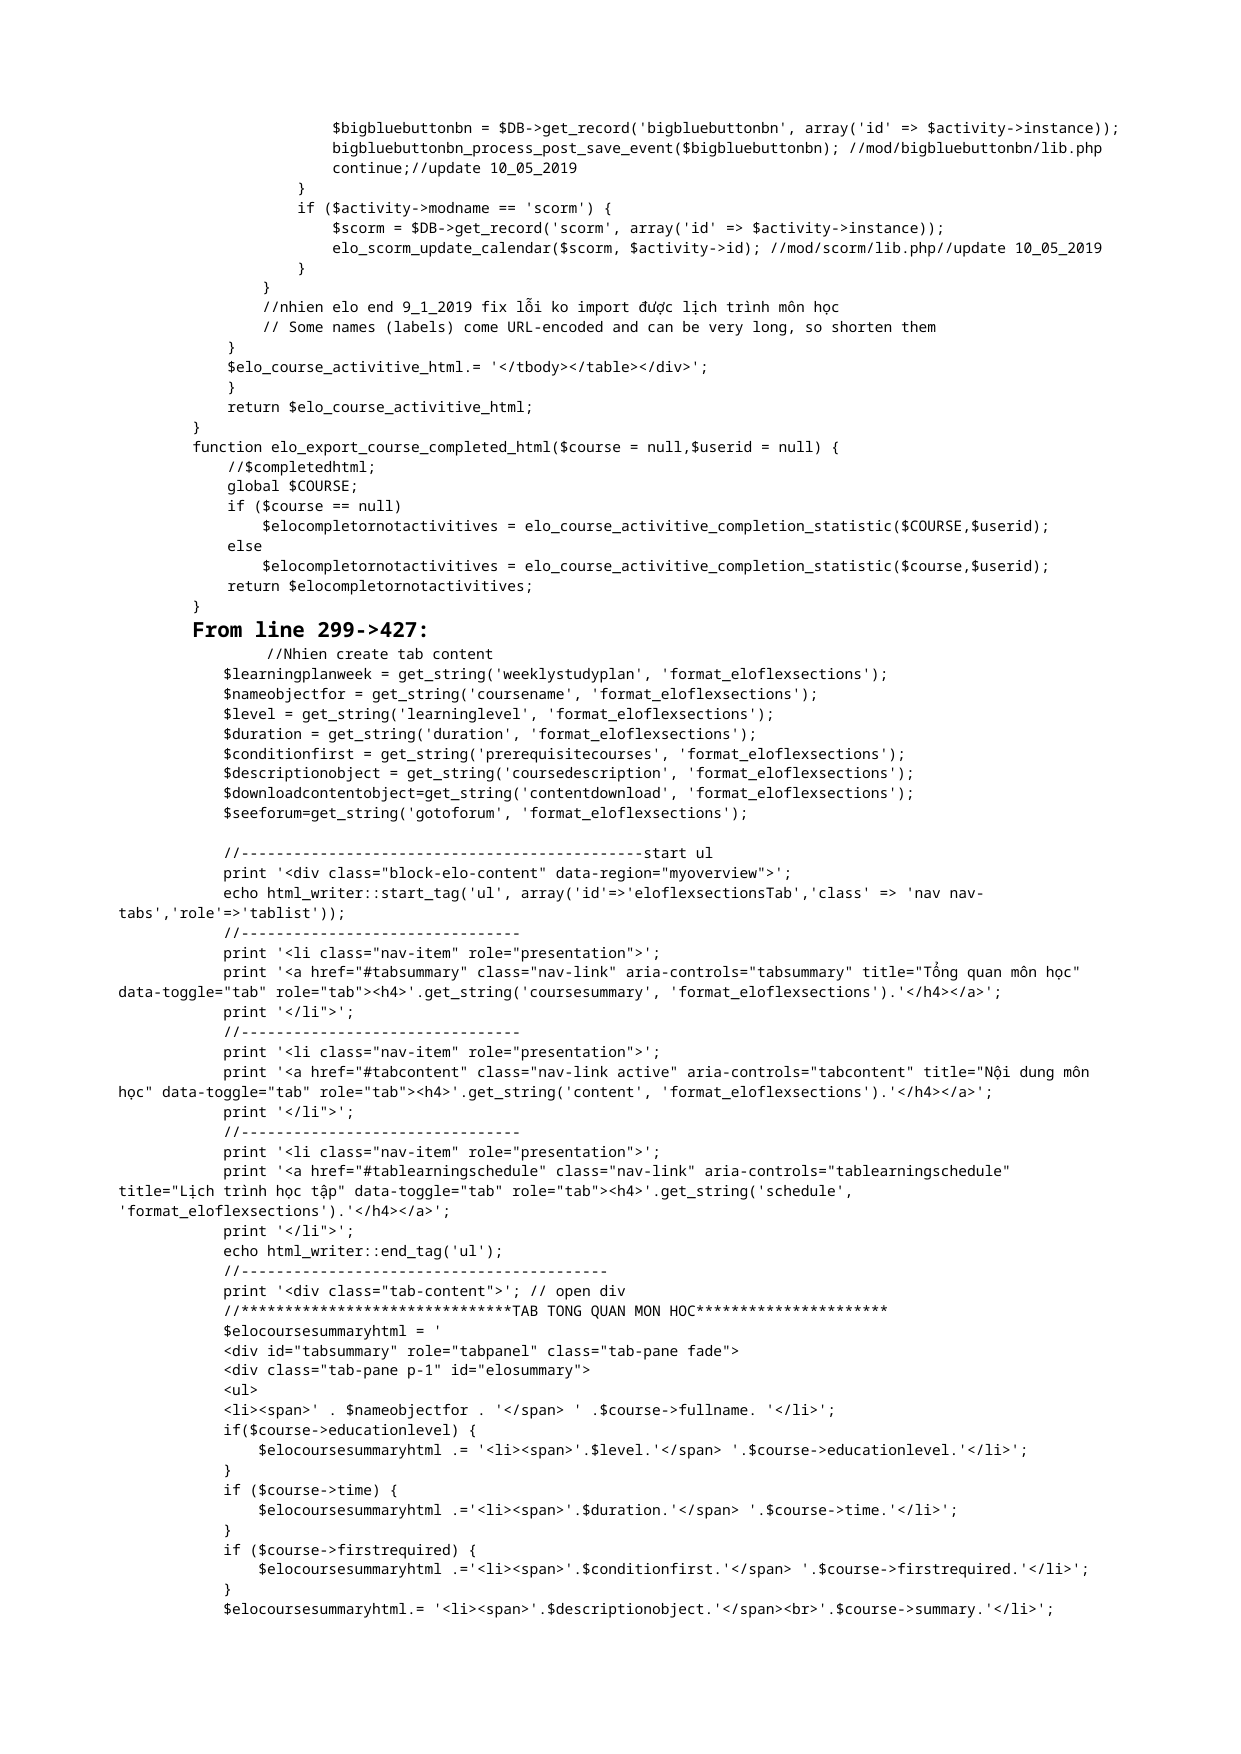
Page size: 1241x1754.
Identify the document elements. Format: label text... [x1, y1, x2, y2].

text //------------------------------------------ [118, 1261, 1122, 1281]
text $nameobjectfor = get_string('coursename', 'format_eloflexsections'); [118, 684, 1122, 704]
text echo html_writer::end_tag('ul'); [118, 1241, 1122, 1261]
text <div class="tab-pane p-1" id="elosummary"> [118, 1360, 1122, 1380]
text } [192, 257, 1122, 277]
text $conditionfirst = get_string('prerequisitecourses', 'format_eloflexsections'); [118, 743, 1122, 763]
text //-------------------------------- [118, 1121, 1122, 1141]
text } [192, 337, 1122, 357]
text } [118, 1460, 1122, 1479]
text print '<div class="tab-content">'; // open div [118, 1281, 1122, 1301]
text $elocoursesummaryhtml .='<li><span>'.$conditionfirst.'</span> '.$course->firstrequired.'</li>'; [118, 1559, 1122, 1579]
text bigbluebuttonbn_process_post_save_event($bigbluebuttonbn); //mod/bigbluebuttonbn/lib.php [192, 138, 1122, 158]
text //-------------------------------- [118, 1022, 1122, 1042]
text $elocoursesummaryhtml = ' [118, 1320, 1122, 1340]
text print '<a href="#tabsummary" class="nav-link" aria-controls="tabsummary" title="Tổng quan môn học" data-toggle="tab" role="tab"><h4>'.get_string('coursesummary', 'format_eloflexsections').'</h4></a>'; [118, 962, 1122, 1002]
text if($course->educationlevel) { [118, 1420, 1122, 1440]
text //----------------------------------------------start ul [118, 843, 1122, 863]
text continue;//update 10_05_2019 [192, 158, 1122, 178]
text if ($course->firstrequired) { [118, 1539, 1122, 1559]
text $elocompletornotactivitives = elo_course_activitive_completion_statistic($course,$userid); [192, 556, 1122, 576]
text $level = get_string('learninglevel', 'format_eloflexsections'); [118, 704, 1122, 723]
text $elocoursesummaryhtml.= '<li><span>'.$descriptionobject.'</span><br>'.$course->summary.'</li>'; [118, 1599, 1122, 1619]
text <li><span>' . $nameobjectfor . '</span> ' .$course->fullname. '</li>'; [118, 1400, 1122, 1420]
text print '<div class="block-elo-content" data-region="myoverview">'; [118, 863, 1122, 883]
text } [192, 178, 1122, 198]
text function elo_export_course_completed_html($course = null,$userid = null) { [192, 436, 1122, 456]
text print '<li class="nav-item" role="presentation">'; [118, 1141, 1122, 1161]
text print '<li class="nav-item" role="presentation">'; [118, 942, 1122, 962]
text $elocoursesummaryhtml .= '<li><span>'.$level.'</span> '.$course->educationlevel.'</li>'; [118, 1440, 1122, 1460]
text } [192, 417, 1122, 436]
text } [192, 377, 1122, 397]
text if ($activity->modname == 'scorm') { [192, 198, 1122, 218]
text $downloadcontentobject=get_string('contentdownload', 'format_eloflexsections'); [118, 783, 1122, 803]
text $learningplanweek = get_string('weeklystudyplan', 'format_eloflexsections'); [118, 664, 1122, 684]
text return $elocompletornotactivitives; [192, 576, 1122, 596]
text $elocompletornotactivitives = elo_course_activitive_completion_statistic($COURSE,$userid); [192, 516, 1122, 536]
text else [192, 536, 1122, 556]
text print '<li class="nav-item" role="presentation">'; [118, 1042, 1122, 1062]
text } [192, 277, 1122, 297]
text print '</li">'; [118, 1221, 1122, 1241]
text //$completedhtml; [192, 456, 1122, 476]
text if ($course->time) { [118, 1479, 1122, 1499]
text if ($course == null) [192, 496, 1122, 516]
text $duration = get_string('duration', 'format_eloflexsections'); [118, 723, 1122, 743]
text $seeforum=get_string('gotoforum', 'format_eloflexsections'); [118, 803, 1122, 823]
text print '</li">'; [118, 1002, 1122, 1022]
text //nhien elo end 9_1_2019 fix lỗi ko import được lịch trình môn học [192, 297, 1122, 317]
text print '<a href="#tabcontent" class="nav-link active" aria-controls="tabcontent" title="Nội dung môn học" data-toggle="tab" role="tab"><h4>'.get_string('content', 'format_eloflexsections').'</h4></a>'; [118, 1062, 1122, 1102]
text } [192, 596, 1122, 616]
text $scorm = $DB->get_record('scorm', array('id' => $activity->instance)); [192, 218, 1122, 237]
text $bigbluebuttonbn = $DB->get_record('bigbluebuttonbn', array('id' => $activity->instance)); [192, 118, 1122, 138]
text } [118, 1579, 1122, 1599]
text print '<a href="#tablearningschedule" class="nav-link" aria-controls="tablearningschedule" title="Lịch trình học tập" data-toggle="tab" role="tab"><h4>'.get_string('schedule', 'format_eloflexsections').'</h4></a>'; [118, 1161, 1122, 1221]
text //-------------------------------- [118, 922, 1122, 942]
text echo html_writer::start_tag('ul', array('id'=>'eloflexsectionsTab','class' => 'nav nav-tabs','role'=>'tablist')); [118, 883, 1122, 922]
text $elocoursesummaryhtml .='<li><span>'.$duration.'</span> '.$course->time.'</li>'; [118, 1499, 1122, 1519]
text return $elo_course_activitive_html; [192, 397, 1122, 417]
text elo_scorm_update_calendar($scorm, $activity->id); //mod/scorm/lib.php//update 10_05_2019 [192, 237, 1122, 257]
text print '</li">'; [118, 1102, 1122, 1121]
text <ul> [118, 1380, 1122, 1400]
text global $COURSE; [192, 476, 1122, 496]
text //*******************************TAB TONG QUAN MON HOC********************** [118, 1301, 1122, 1320]
text //Nhien create tab content [118, 644, 1122, 664]
text <div id="tabsummary" role="tabpanel" class="tab-pane fade"> [118, 1340, 1122, 1360]
text From line 299->427: [118, 616, 1122, 644]
text // Some names (labels) come URL-encoded and can be very long, so shorten them [192, 317, 1122, 337]
text $elo_course_activitive_html.= '</tbody></table></div>'; [192, 357, 1122, 377]
text } [118, 1519, 1122, 1539]
text $descriptionobject = get_string('coursedescription', 'format_eloflexsections'); [118, 763, 1122, 783]
